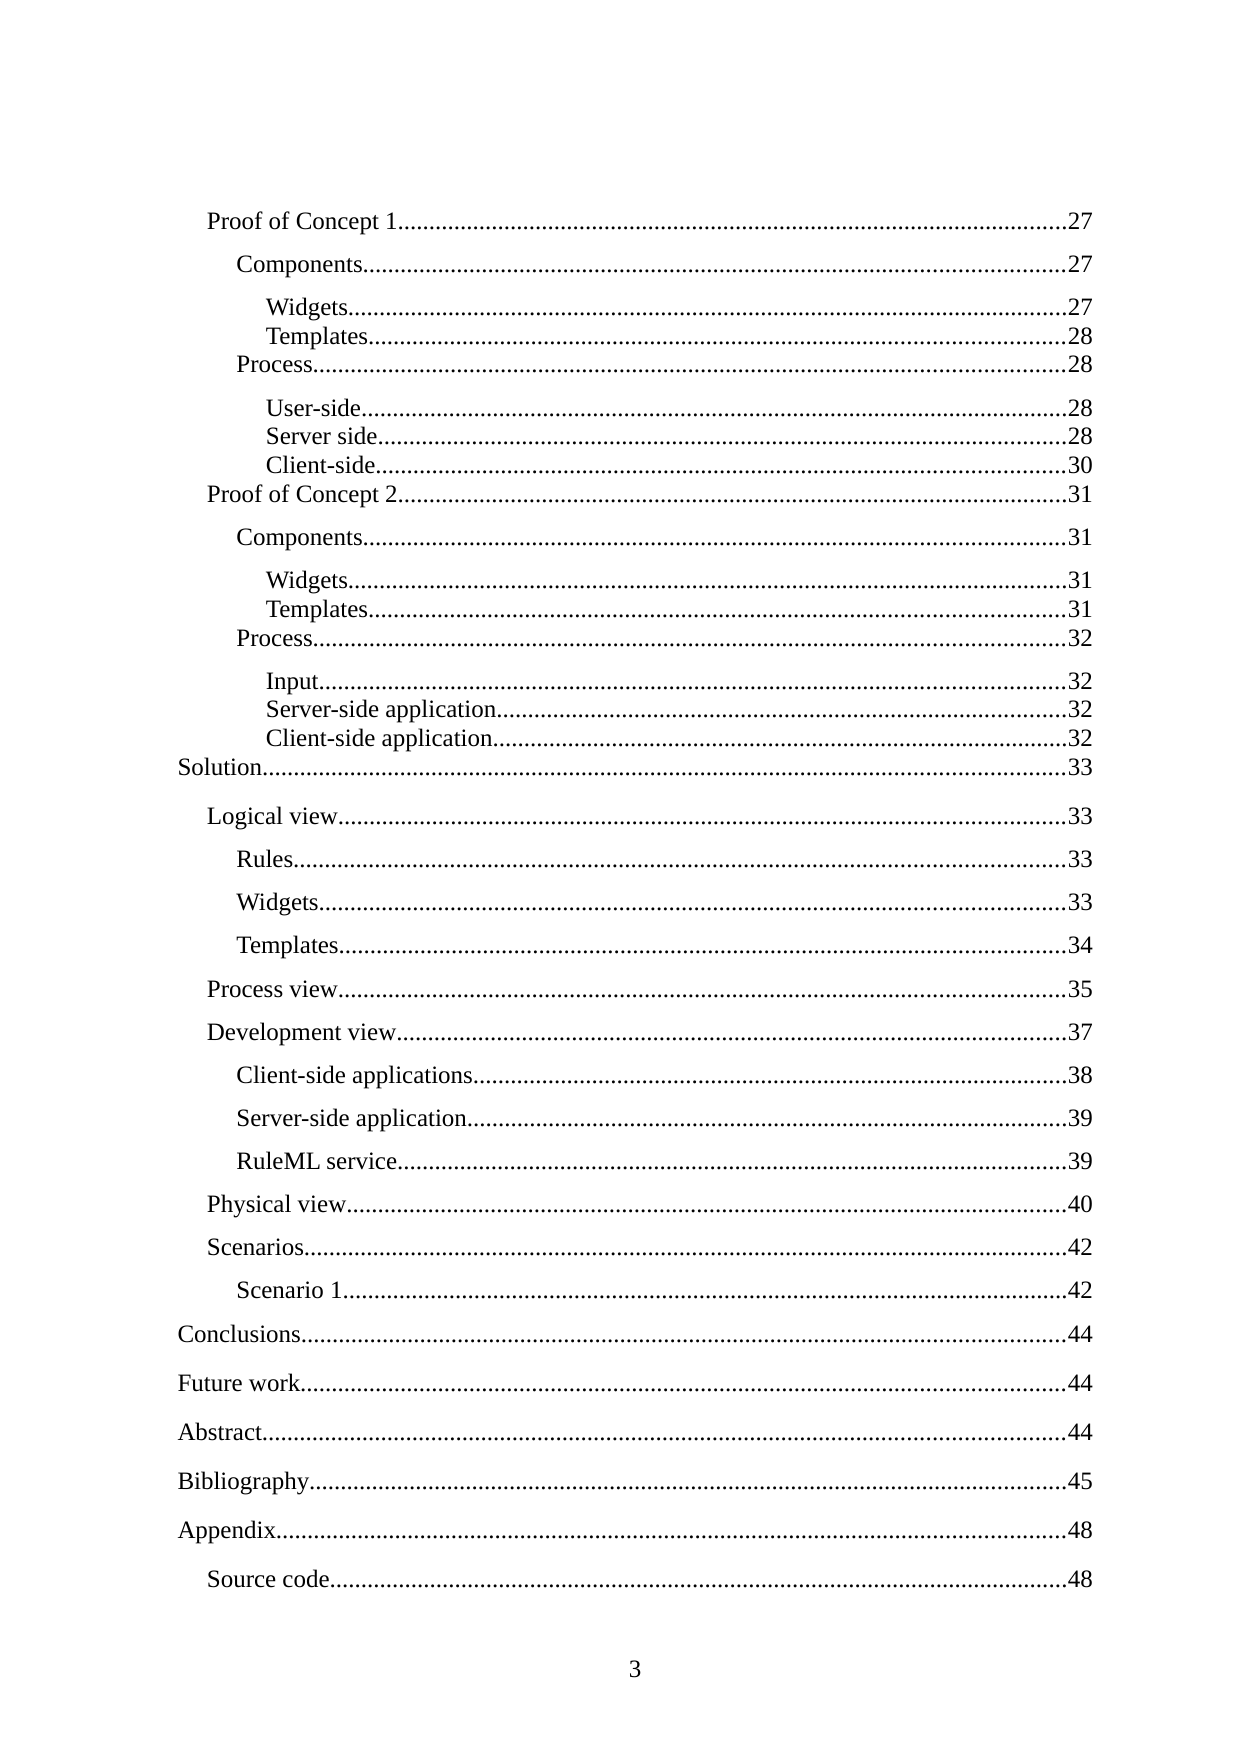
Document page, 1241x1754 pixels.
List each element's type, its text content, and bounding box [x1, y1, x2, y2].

text Client-side 30 [266, 450, 1093, 479]
text Development view 37 [207, 1017, 1093, 1046]
text Process view 35 [207, 974, 1093, 1002]
text Bibliography 45 [177, 1466, 1093, 1494]
text Scenarios 42 [207, 1232, 1093, 1261]
text Rules 33 [236, 844, 1093, 873]
text Server-side application 32 [266, 694, 1093, 723]
text Process 32 [236, 623, 1093, 651]
text Conclusions 44 [177, 1319, 1093, 1347]
text Source code 48 [207, 1564, 1093, 1593]
text Proof of Concept 2 31 [207, 479, 1093, 508]
text Client-side applications 38 [236, 1060, 1093, 1089]
text Logical view 33 [207, 801, 1093, 830]
text Server-side application 39 [236, 1103, 1093, 1132]
text Process 28 [236, 349, 1093, 378]
text RuleML service 39 [236, 1146, 1093, 1175]
text Widgets 33 [236, 887, 1093, 916]
text Client-side application 32 [266, 723, 1093, 752]
text Widgets 31 [266, 565, 1093, 594]
text Abstract 44 [177, 1417, 1093, 1446]
text Templates 28 [266, 321, 1093, 349]
text Server side 28 [266, 421, 1093, 450]
text Input 32 [266, 666, 1093, 694]
text Components 27 [236, 249, 1093, 278]
text Physical view 40 [207, 1189, 1093, 1218]
text Future work 44 [177, 1368, 1093, 1396]
text Scenario 1 42 [236, 1276, 1093, 1304]
text User-side 28 [266, 393, 1093, 421]
text Templates 34 [236, 931, 1093, 959]
text Templates 31 [266, 594, 1093, 623]
text Solution 33 [177, 752, 1093, 781]
text Proof of Concept 1 27 [207, 206, 1093, 234]
text Appendix 48 [177, 1515, 1093, 1544]
text Widgets 27 [266, 292, 1093, 321]
text Components 31 [236, 522, 1093, 551]
